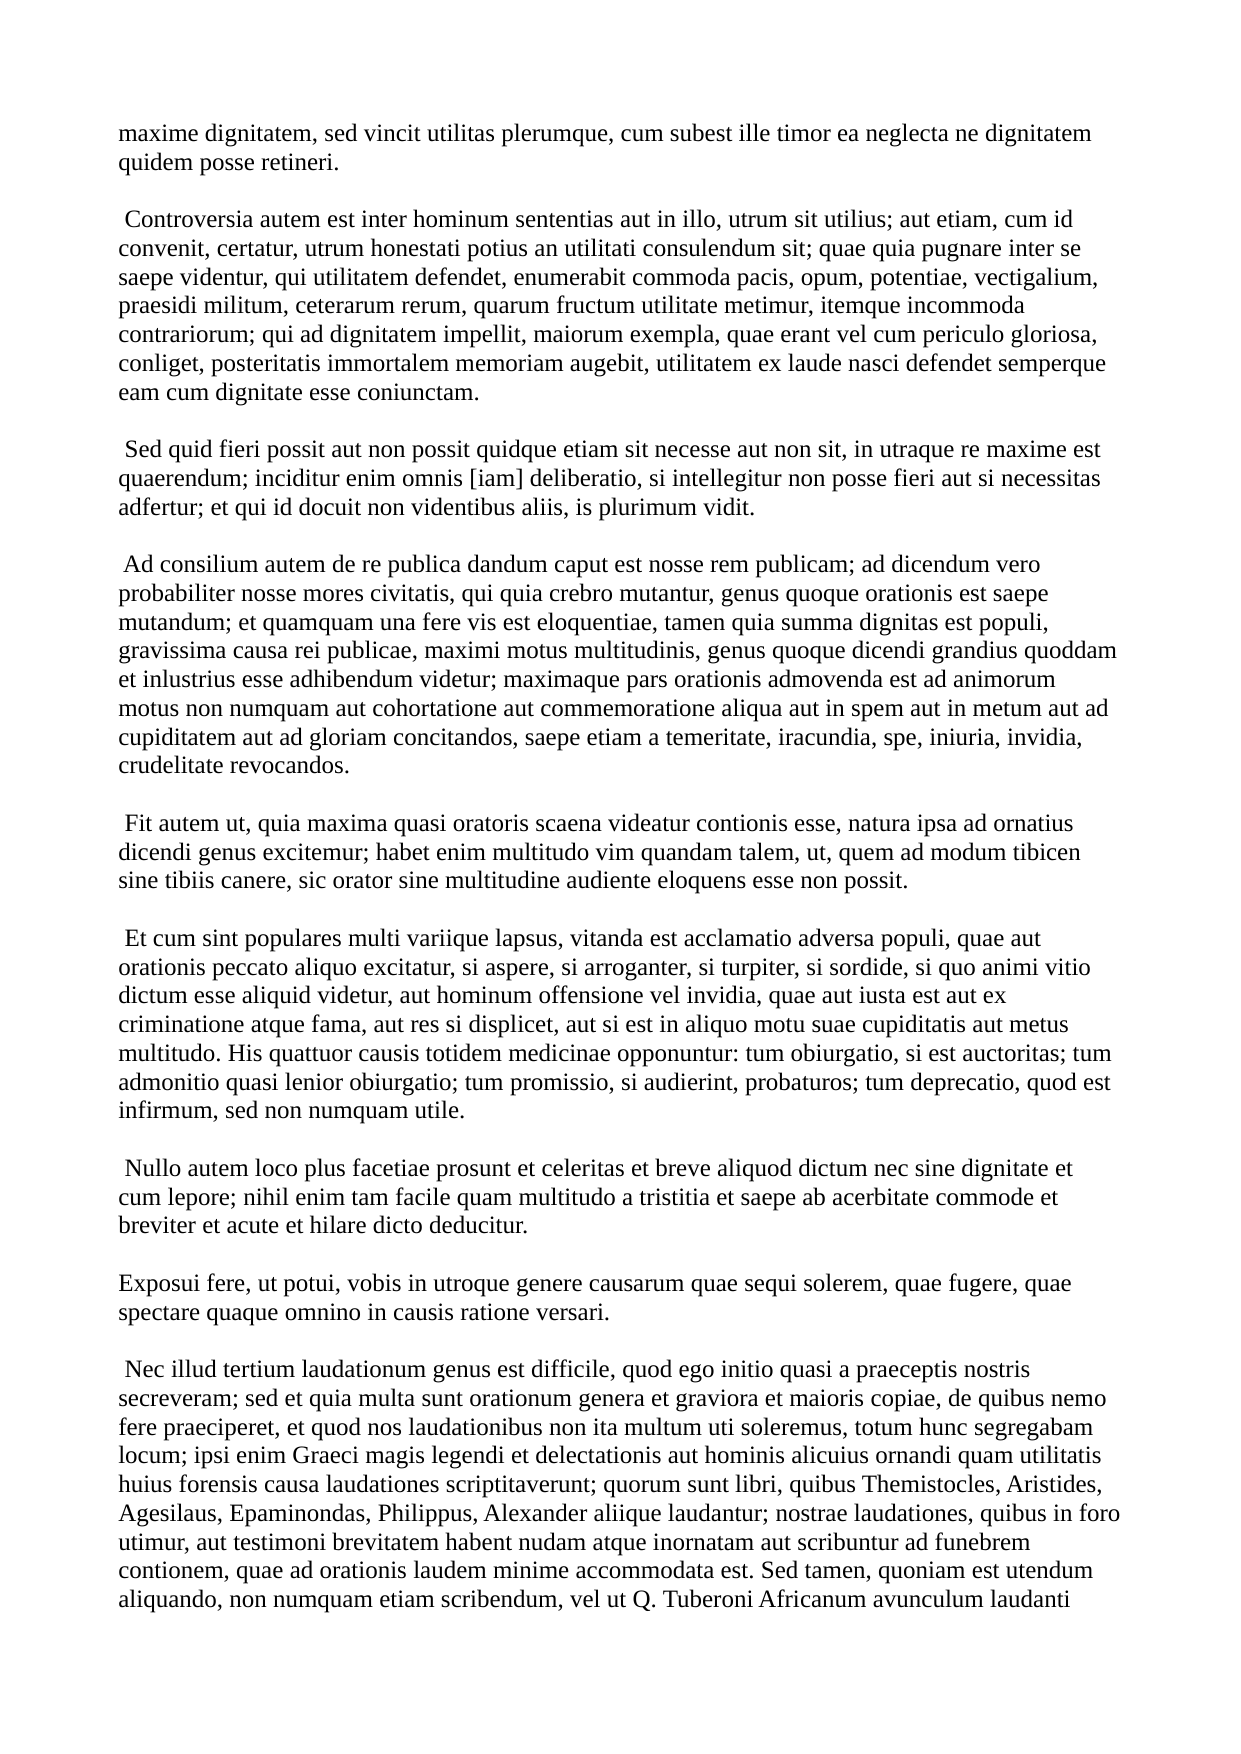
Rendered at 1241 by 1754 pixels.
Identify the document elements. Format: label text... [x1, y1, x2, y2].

text Controversia autem est inter hominum sententias aut in illo, utrum sit utilius; aut etiam, cum id convenit, certatur, utrum honestati potius an utilitati consulendum sit; quae quia pugnare inter se saepe videntur, qui utilitatem defendet, enumerabit commoda pacis, opum, potentiae, vectigalium, praesidi militum, ceterarum rerum, quarum fructum utilitate metimur, itemque incommoda contrariorum; qui ad dignitatem impellit, maiorum exempla, quae erant vel cum periculo gloriosa, conliget, posteritatis immortalem memoriam augebit, utilitatem ex laude nasci defendet semperque eam cum dignitate esse coniunctam. [118, 204, 1122, 406]
text maxime dignitatem, sed vincit utilitas plerumque, cum subest ille timor ea neglecta ne dignitatem quidem posse retineri. [118, 118, 1122, 176]
text Ad consilium autem de re publica dandum caput est nosse rem publicam; ad dicendum vero probabiliter nosse mores civitatis, qui quia crebro mutantur, genus quoque orationis est saepe mutandum; et quamquam una fere vis est eloquentiae, tamen quia summa dignitas est populi, gravissima causa rei publicae, maximi motus multitudinis, genus quoque dicendi grandius quoddam et inlustrius esse adhibendum videtur; maximaque pars orationis admovenda est ad animorum motus non numquam aut cohortatione aut commemoratione aliqua aut in spem aut in metum aut ad cupiditatem aut ad gloriam concitandos, saepe etiam a temeritate, iracundia, spe, iniuria, invidia, crudelitate revocandos. [118, 549, 1122, 779]
text Nec illud tertium laudationum genus est difficile, quod ego initio quasi a praeceptis nostris secreveram; sed et quia multa sunt orationum genera et graviora et maioris copiae, de quibus nemo fere praeciperet, et quod nos laudationibus non ita multum uti soleremus, totum hunc segregabam locum; ipsi enim Graeci magis legendi et delectationis aut hominis alicuius ornandi quam utilitatis huius forensis causa laudationes scriptitaverunt; quorum sunt libri, quibus Themistocles, Aristides, Agesilaus, Epaminondas, Philippus, Alexander aliique laudantur; nostrae laudationes, quibus in foro utimur, aut testimoni brevitatem habent nudam atque inornatam aut scribuntur ad funebrem contionem, quae ad orationis laudem minime accommodata est. Sed tamen, quoniam est utendum aliquando, non numquam etiam scribendum, vel ut Q. Tuberoni Africanum avunculum laudanti [118, 1354, 1122, 1613]
text Sed quid fieri possit aut non possit quidque etiam sit necesse aut non sit, in utraque re maxime est quaerendum; inciditur enim omnis [iam] deliberatio, si intellegitur non posse fieri aut si necessitas adfertur; et qui id docuit non videntibus aliis, is plurimum vidit. [118, 434, 1122, 521]
text Et cum sint populares multi variique lapsus, vitanda est acclamatio adversa populi, quae aut orationis peccato aliquo excitatur, si aspere, si arroganter, si turpiter, si sordide, si quo animi vitio dictum esse aliquid videtur, aut hominum offensione vel invidia, quae aut iusta est aut ex criminatione atque fama, aut res si displicet, aut si est in aliquo motu suae cupiditatis aut metus multitudo. His quattuor causis totidem medicinae opponuntur: tum obiurgatio, si est auctoritas; tum admonitio quasi lenior obiurgatio; tum promissio, si audierint, probaturos; tum deprecatio, quod est infirmum, sed non numquam utile. [118, 923, 1122, 1124]
text Exposui fere, ut potui, vobis in utroque genere causarum quae sequi solerem, quae fugere, quae spectare quaque omnino in causis ratione versari. [118, 1268, 1122, 1326]
text Nullo autem loco plus facetiae prosunt et celeritas et breve aliquod dictum nec sine dignitate et cum lepore; nihil enim tam facile quam multitudo a tristitia et saepe ab acerbitate commode et breviter et acute et hilare dicto deducitur. [118, 1153, 1122, 1239]
text Fit autem ut, quia maxima quasi oratoris scaena videatur contionis esse, natura ipsa ad ornatius dicendi genus excitemur; habet enim multitudo vim quandam talem, ut, quem ad modum tibicen sine tibiis canere, sic orator sine multitudine audiente eloquens esse non possit. [118, 808, 1122, 894]
